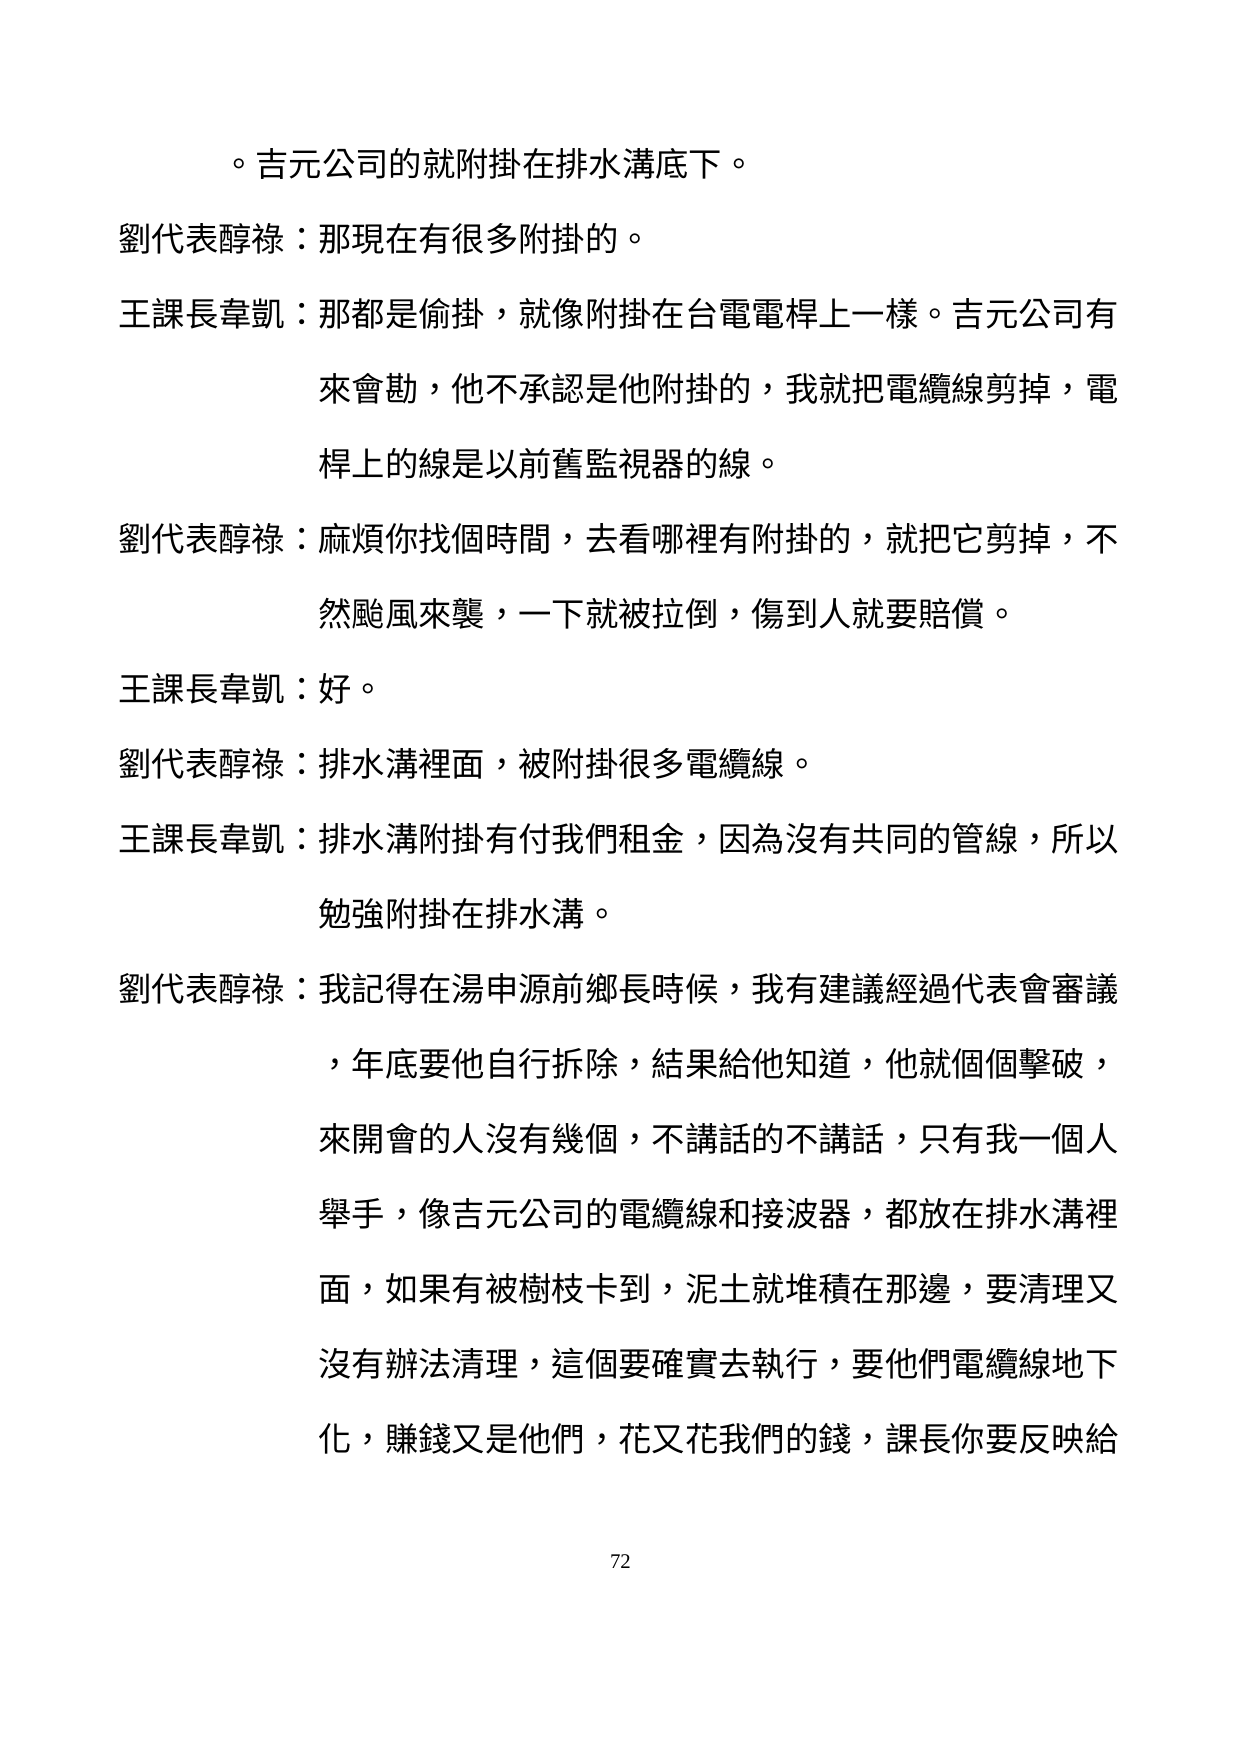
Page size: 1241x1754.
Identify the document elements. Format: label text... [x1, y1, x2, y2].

text ，年底要他自行拆除，結果給他知道，他就個個擊破， [118, 1024, 1122, 1099]
text 來會勘，他不承認是他附掛的，我就把電纜線剪掉，電 [118, 349, 1122, 424]
text 勉強附掛在排水溝。 [118, 874, 1122, 949]
text 王課長韋凱：那都是偷掛，就像附掛在台電電桿上一樣。吉元公司有 [118, 274, 1122, 349]
text 劉代表醇祿：那現在有很多附掛的。 [118, 199, 1122, 274]
text 然颱風來襲，一下就被拉倒，傷到人就要賠償。 [118, 574, 1122, 649]
text 劉代表醇祿：排水溝裡面，被附掛很多電纜線。 [118, 724, 1122, 799]
text 來開會的人沒有幾個，不講話的不講話，只有我一個人 [118, 1099, 1122, 1174]
text 王課長韋凱：好。 [118, 649, 1122, 724]
text 面，如果有被樹枝卡到，泥土就堆積在那邊，要清理又 [118, 1249, 1122, 1324]
text 舉手，像吉元公司的電纜線和接波器，都放在排水溝裡 [118, 1174, 1122, 1249]
text 劉代表醇祿：麻煩你找個時間，去看哪裡有附掛的，就把它剪掉，不 [118, 499, 1122, 574]
text 劉代表醇祿：我記得在湯申源前鄉長時候，我有建議經過代表會審議 [118, 949, 1122, 1024]
text 化，賺錢又是他們，花又花我們的錢，課長你要反映給 [118, 1399, 1122, 1474]
text 。吉元公司的就附掛在排水溝底下。 [118, 124, 1122, 199]
text 王課長韋凱：排水溝附掛有付我們租金，因為沒有共同的管線，所以 [118, 799, 1122, 874]
text 沒有辦法清理，這個要確實去執行，要他們電纜線地下 [118, 1324, 1122, 1399]
text 桿上的線是以前舊監視器的線。 [118, 424, 1122, 499]
